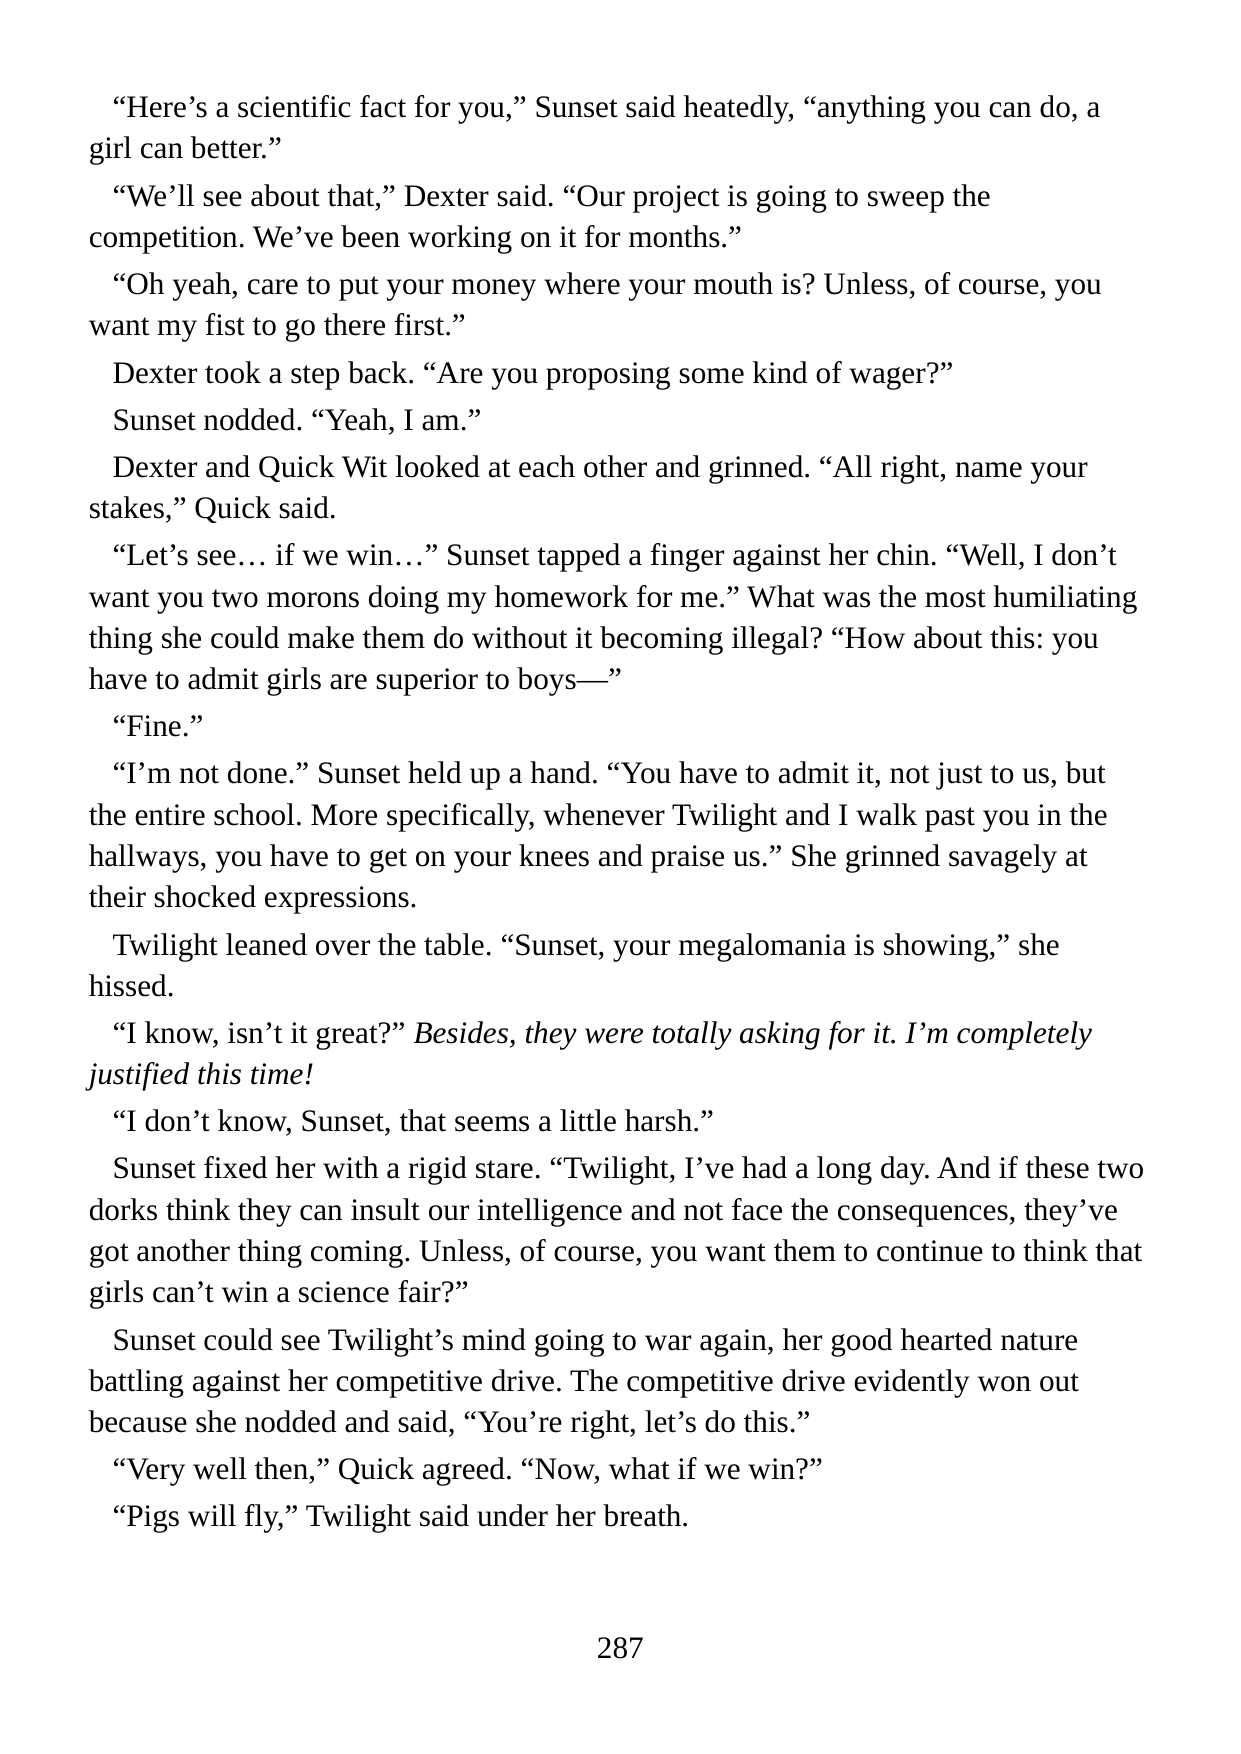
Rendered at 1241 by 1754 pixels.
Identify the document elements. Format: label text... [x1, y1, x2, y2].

text Sunset nodded. “Yeah, I am.” [88, 401, 1152, 437]
text Dexter and Quick Wit looked at each other and grinned. “All right, name your stakes,” Quick said. [88, 448, 1152, 525]
text “Let’s see… if we win…” Sunset tapped a finger against her chin. “Well, I don’t want you two morons doing my homework for me.” What was the most humiliating thing she could make them do without it becoming illegal? “How about this: you have to admit girls are superior to boys—” [88, 537, 1152, 696]
text “Very well then,” Quick agreed. “Now, what if we win?” [88, 1450, 1152, 1486]
text “Oh yeah, care to put your money where your mouth is? Unless, of course, you want my fist to go there first.” [88, 265, 1152, 343]
text “I don’t know, Sunset, that seems a little harsh.” [88, 1103, 1152, 1138]
text “Here’s a scientific fact for you,” Sunset said heatedly, “anything you can do, a girl can better.” [88, 88, 1152, 166]
text Sunset could see Twilight’s mind going to war again, her good hearted nature battling against her competitive drive. The competitive drive evidently won out because she nodded and said, “You’re right, let’s do this.” [88, 1321, 1152, 1439]
text “Pigs will fly,” Twilight said under her breath. [88, 1498, 1152, 1533]
text “I know, isn’t it great?” Besides, they were totally asking for it. I’m completely justified this time! [88, 1014, 1152, 1091]
text “Fine.” [88, 708, 1152, 743]
text Sunset fixed her with a rigid stare. “Twilight, I’ve had a long day. And if these two dorks think they can insult our intelligence and not face the consequences, they’ve got another thing coming. Unless, of course, you want them to continue to think that girls can’t win a science fair?” [88, 1150, 1152, 1309]
text “We’ll see about that,” Dexter said. “Our project is going to sweep the competition. We’ve been working on it for months.” [88, 177, 1152, 254]
text Twilight leaned over the table. “Sunset, your megalomania is showing,” she hissed. [88, 926, 1152, 1003]
text “I’m not done.” Sunset held up a hand. “You have to admit it, not just to us, but the entire school. More specifically, whenever Twilight and I walk past you in the hallways, you have to get on your knees and praise us.” She grinned savagely at their shocked expressions. [88, 755, 1152, 914]
text Dexter took a step back. “Are you proposing some kind of wager?” [88, 354, 1152, 390]
